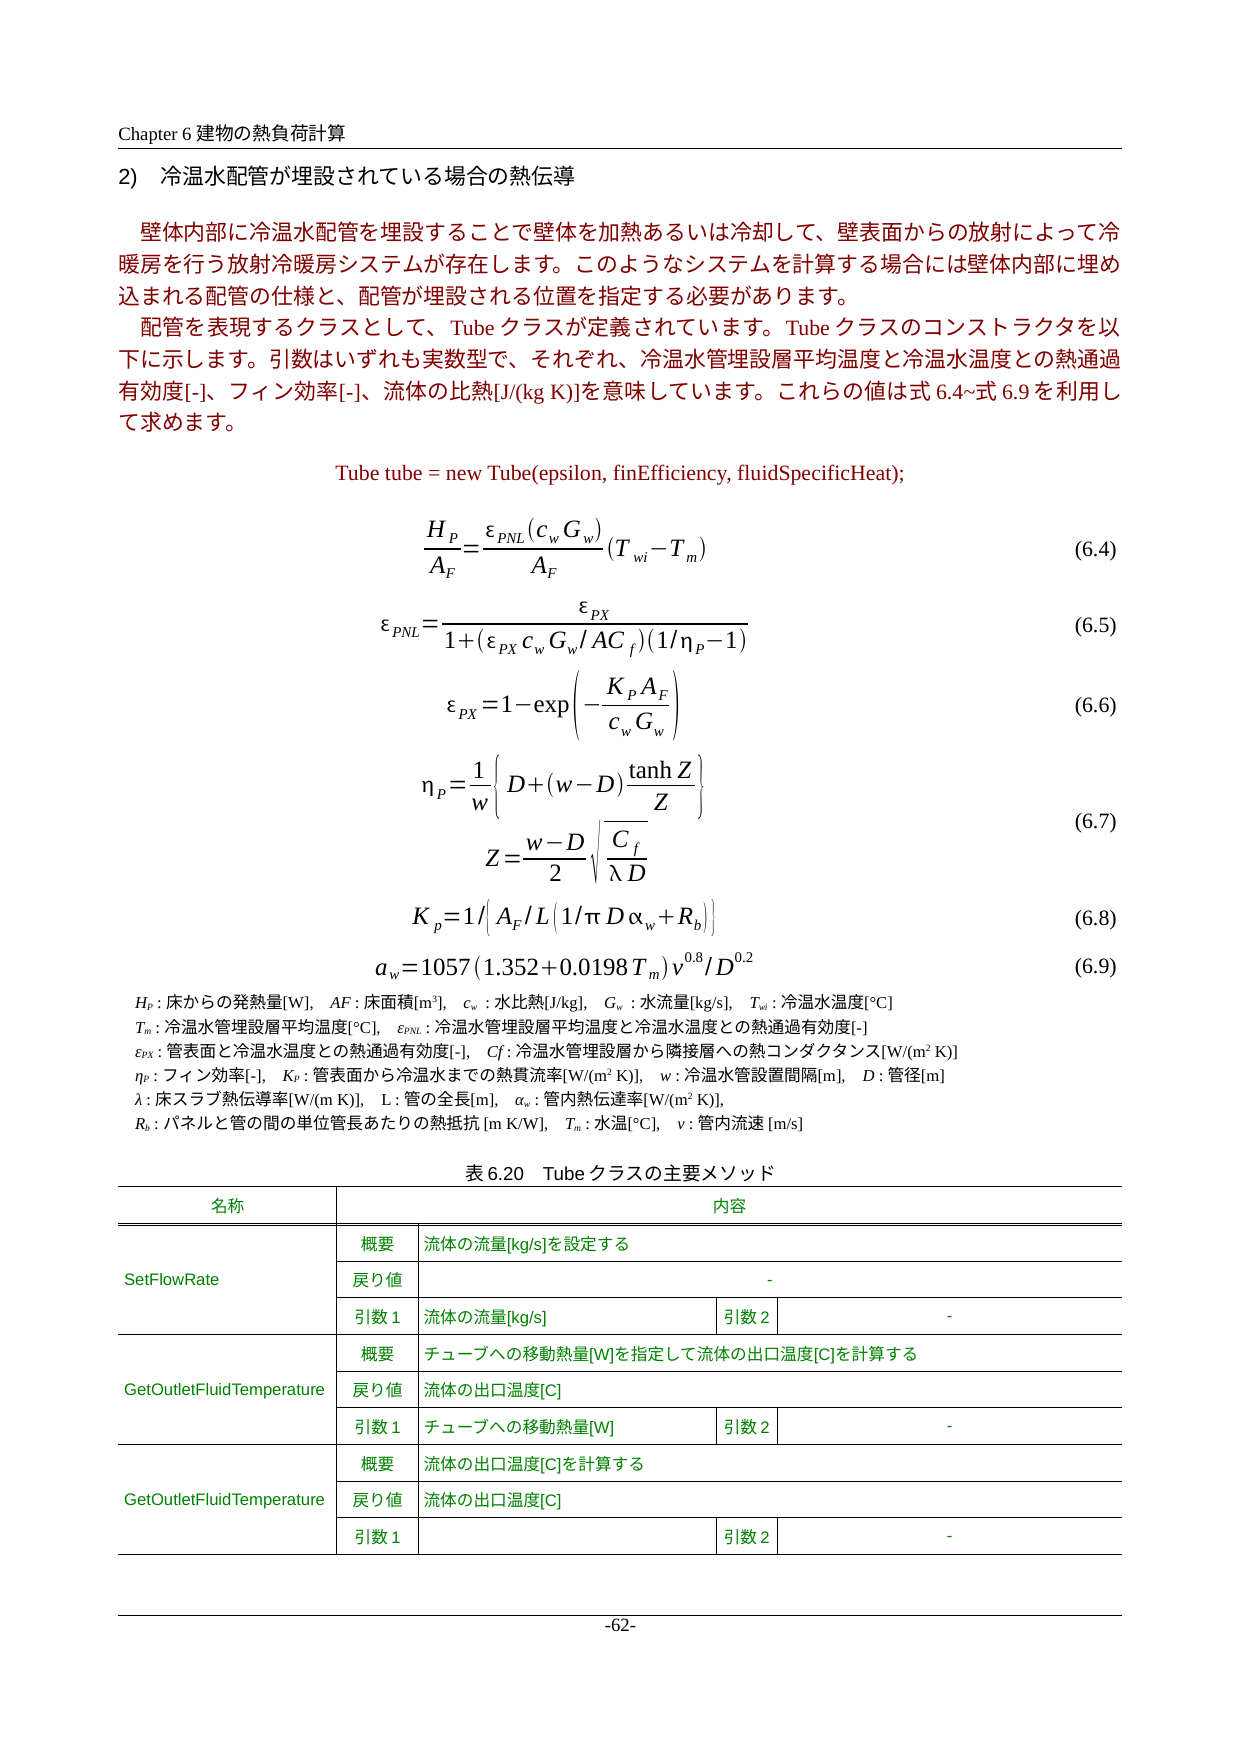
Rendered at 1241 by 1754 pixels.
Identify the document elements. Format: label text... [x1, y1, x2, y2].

text Rb : パネルと管の間の単位管長あたりの熱抵抗 [m K/W], Tm : 水温[°C], v : 管内流速 [m/s] [118, 1110, 1122, 1134]
table_header (6.8) [1010, 894, 1122, 943]
table_cell SetFlowRate [118, 1226, 336, 1334]
table_cell - [419, 1262, 1122, 1297]
table_cell チューブへの移動熱量[W] [419, 1408, 716, 1444]
table_header (6.5) [1010, 588, 1122, 663]
table_header (6.7) [1010, 748, 1122, 893]
table_cell チューブへの移動熱量[W]を指定して流体の出口温度[C]を計算する [419, 1335, 1122, 1371]
subtitle 冷温水配管が埋設されている場合の熱伝導 [118, 159, 1122, 191]
table_header [118, 588, 1010, 663]
table_cell 引数2 [717, 1298, 777, 1334]
text 配管を表現するクラスとして、Tubeクラスが定義されています。Tubeクラスのコンストラクタを以下に示します。引数はいずれも実数型で、それぞれ、冷温水管埋設層平均温度と冷温水温度との熱通過有効度[-]、フィン効率[-]、流体の比熱[J/(kg K)]を意味しています。これらの値は式6.4~式6.9を利用して求めます。 [118, 310, 1122, 437]
table_cell 引数1 [337, 1518, 418, 1554]
table_header 内容 [337, 1187, 1122, 1223]
table_header (6.6) [1010, 663, 1122, 748]
table_cell [419, 1518, 716, 1554]
table_cell 概要 [337, 1226, 418, 1261]
table_cell GetOutletFluidTemperature [118, 1445, 336, 1554]
text 表6.20 Tubeクラスの主要メソッド [118, 1159, 1122, 1186]
table_header (6.9) [1010, 943, 1122, 989]
text ηP : フィン効率[-], KP : 管表面から冷温水までの熱貫流率[W/(m2 K)], w : 冷温水管設置間隔[m], D : 管径[m] [118, 1062, 1122, 1086]
table_cell 流体の流量[kg/s] [419, 1298, 716, 1334]
table_header [118, 663, 1010, 748]
table_header [118, 894, 1010, 943]
text Tube tube = new Tube(epsilon, finEfficiency, fluidSpecificHeat); [118, 461, 1122, 486]
table_header [118, 943, 1010, 989]
table_cell - [778, 1298, 1122, 1334]
table_cell - [778, 1408, 1122, 1444]
text Tm : 冷温水管埋設層平均温度[°C], εPNL : 冷温水管埋設層平均温度と冷温水温度との熱通過有効度[-] [118, 1014, 1122, 1038]
text λ : 床スラブ熱伝導率[W/(m K)], L : 管の全長[m], αw : 管内熱伝達率[W/(m2 K)], [118, 1086, 1122, 1110]
table_cell 戻り値 [337, 1262, 418, 1297]
table_cell 引数1 [337, 1408, 418, 1444]
table_header (6.4) [1010, 510, 1122, 588]
table_header [118, 748, 1010, 893]
table_cell GetOutletFluidTemperature [118, 1335, 336, 1444]
table_cell - [778, 1518, 1122, 1554]
text 壁体内部に冷温水配管を埋設することで壁体を加熱あるいは冷却して、壁表面からの放射によって冷暖房を行う放射冷暖房システムが存在します。このようなシステムを計算する場合には壁体内部に埋め込まれる配管の仕様と、配管が埋設される位置を指定する必要があります。 [118, 215, 1122, 310]
table_header 名称 [118, 1187, 336, 1223]
table_cell 概要 [337, 1445, 418, 1481]
table_cell 流体の出口温度[C] [419, 1372, 1122, 1407]
table_cell 戻り値 [337, 1372, 418, 1407]
table_cell 引数1 [337, 1298, 418, 1334]
table_cell 流体の出口温度[C]を計算する [419, 1445, 1122, 1481]
table_header [118, 510, 1010, 588]
text εPX : 管表面と冷温水温度との熱通過有効度[-], Cf : 冷温水管埋設層から隣接層への熱コンダクタンス[W/(m2 K)] [118, 1038, 1122, 1062]
table_cell 引数2 [717, 1518, 777, 1554]
table_cell 戻り値 [337, 1482, 418, 1517]
table_cell 流体の流量[kg/s]を設定する [419, 1226, 1122, 1261]
table_cell 引数2 [717, 1408, 777, 1444]
table_cell 概要 [337, 1335, 418, 1371]
text HP : 床からの発熱量[W], AF : 床面積[m3], cw : 水比熱[J/kg], Gw : 水流量[kg/s], Twi : 冷温水温度[°C] [118, 989, 1122, 1014]
table_cell 流体の出口温度[C] [419, 1482, 1122, 1517]
